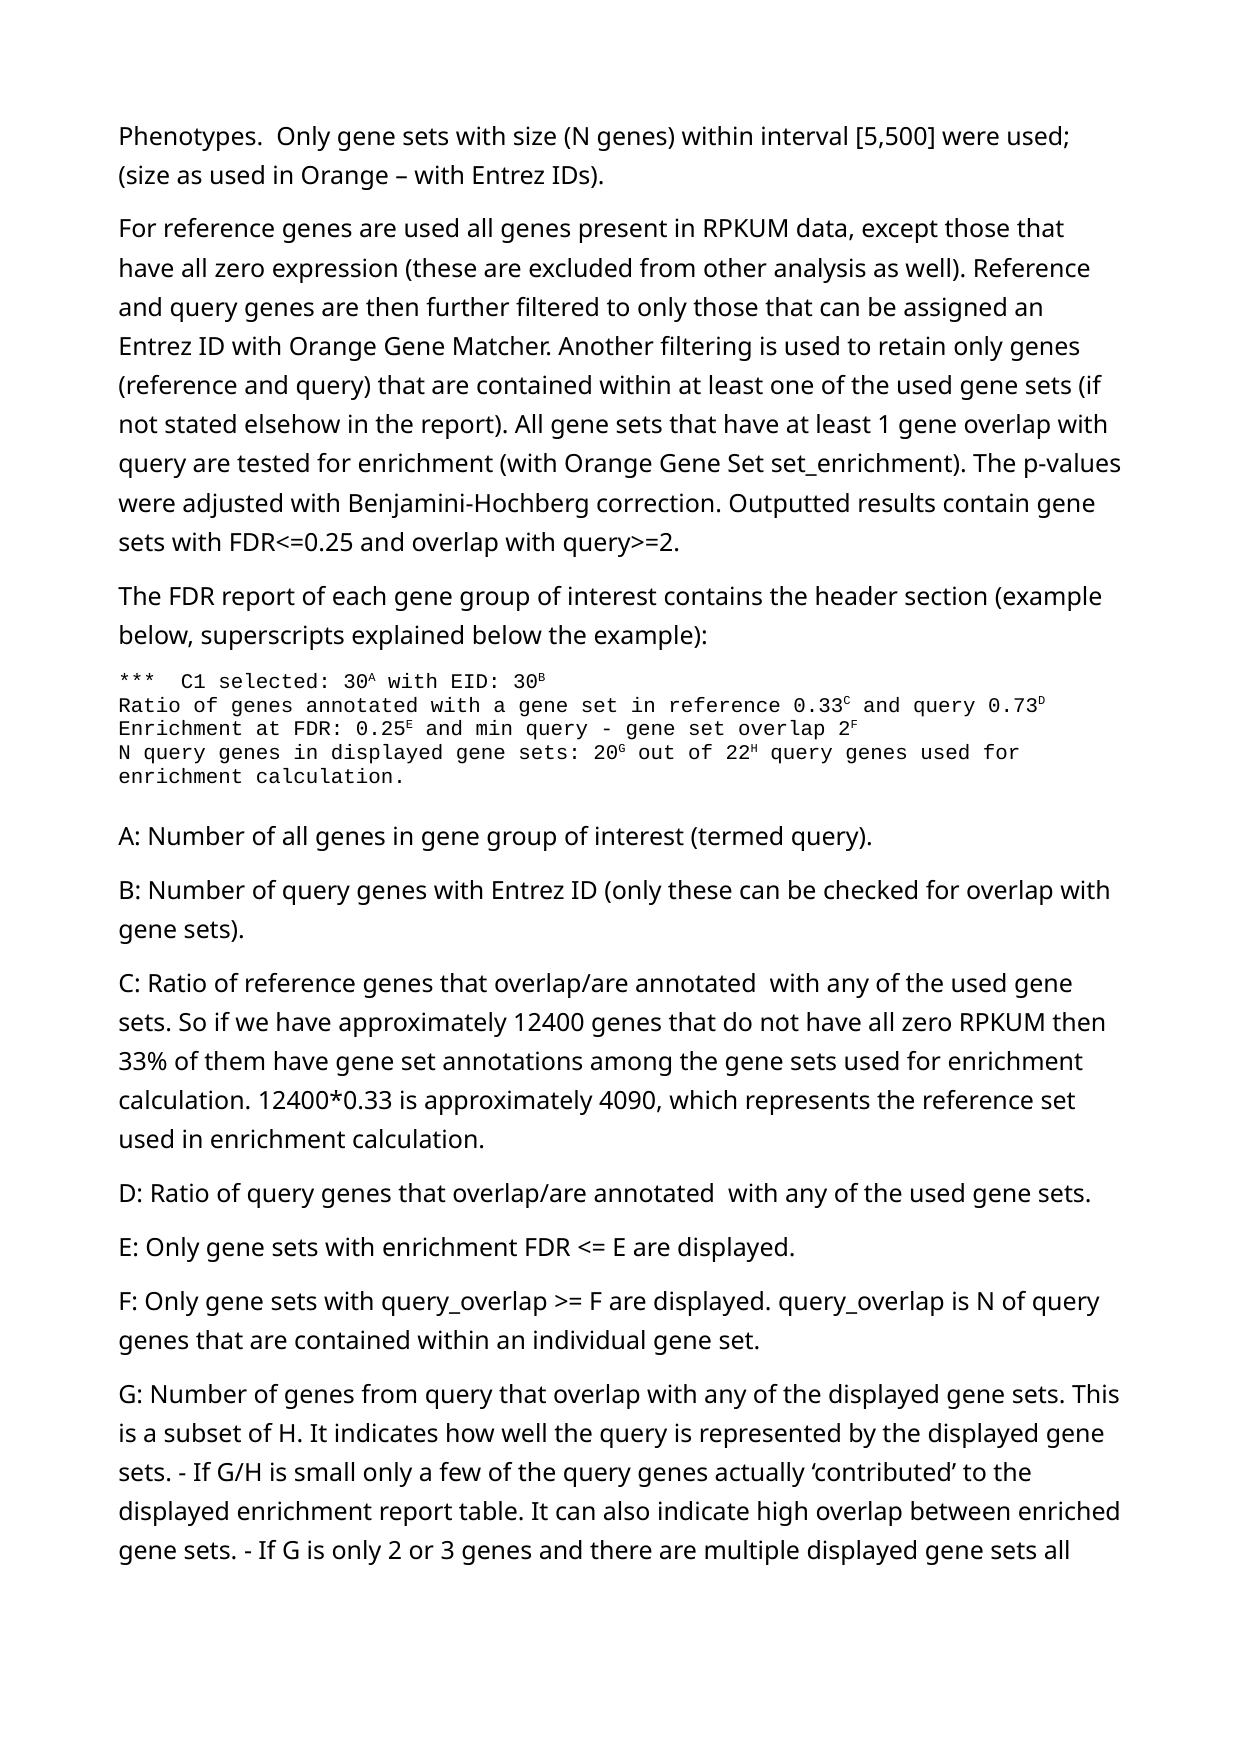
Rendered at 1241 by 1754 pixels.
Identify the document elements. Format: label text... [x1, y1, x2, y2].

text G: Number of genes from query that overlap with any of the displayed gene sets. This is a subset of H. It indicates how well the query is represented by the displayed gene sets. - If G/H is small only a few of the query genes actually ‘contributed’ to the displayed enrichment report table. It can also indicate high overlap between enriched gene sets. - If G is only 2 or 3 genes and there are multiple displayed gene sets all [118, 1376, 1122, 1567]
text For reference genes are used all genes present in RPKUM data, except those that have all zero expression (these are excluded from other analysis as well). Reference and query genes are then further filtered to only those that can be assigned an Entrez ID with Orange Gene Matcher. Another filtering is used to retain only genes (reference and query) that are contained within at least one of the used gene sets (if not stated elsehow in the report). All gene sets that have at least 1 gene overlap with query are tested for enrichment (with Orange Gene Set set_enrichment). The p-values were adjusted with Benjamini-Hochberg correction. Outputted results contain gene sets with FDR<=0.25 and overlap with query>=2. [118, 211, 1122, 558]
text *** C1 selected: 30A with EID: 30B [118, 671, 1122, 695]
text E: Only gene sets with enrichment FDR <= E are displayed. [118, 1229, 1122, 1264]
text The FDR report of each gene group of interest contains the header section (example below, superscripts explained below the example): [118, 578, 1122, 651]
text Ratio of genes annotated with a gene set in reference 0.33C and query 0.73D [118, 695, 1122, 718]
text C: Ratio of reference genes that overlap/are annotated with any of the used gene sets. So if we have approximately 12400 genes that do not have all zero RPKUM then 33% of them have gene set annotations among the gene sets used for enrichment calculation. 12400*0.33 is approximately 4090, which represents the reference set used in enrichment calculation. [118, 965, 1122, 1156]
text D: Ratio of query genes that overlap/are annotated with any of the used gene sets. [118, 1176, 1122, 1210]
text F: Only gene sets with query_overlap >= F are displayed. query_overlap is N of query genes that are contained within an individual gene set. [118, 1283, 1122, 1357]
text Phenotypes. Only gene sets with size (N genes) within interval [5,500] were used; (size as used in Orange – with Entrez IDs). [118, 118, 1122, 191]
text A: Number of all genes in gene group of interest (termed query). [118, 819, 1122, 853]
text B: Number of query genes with Entrez ID (only these can be checked for overlap with gene sets). [118, 872, 1122, 946]
text N query genes in displayed gene sets: 20G out of 22H query genes used for enrichment calculation. [118, 742, 1122, 789]
text Enrichment at FDR: 0.25E and min query - gene set overlap 2F [118, 718, 1122, 742]
